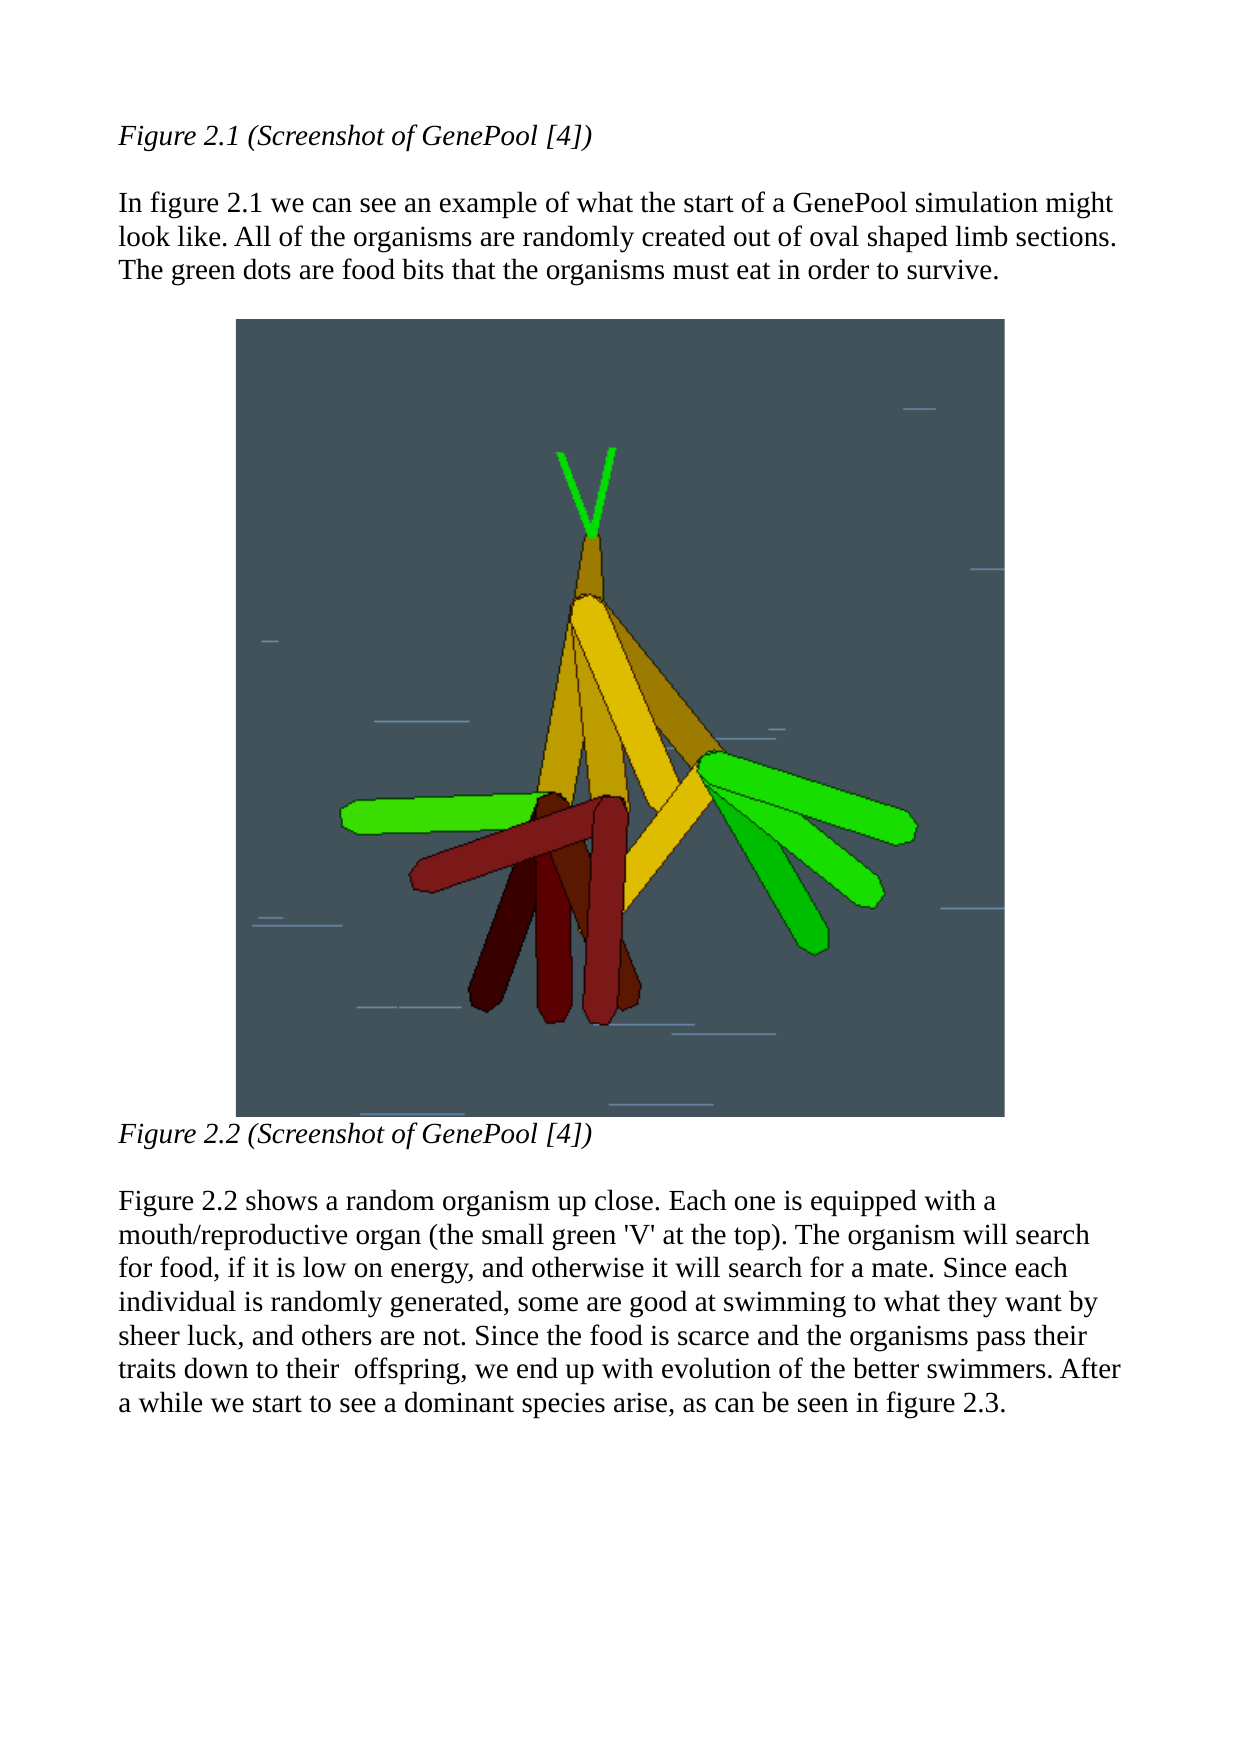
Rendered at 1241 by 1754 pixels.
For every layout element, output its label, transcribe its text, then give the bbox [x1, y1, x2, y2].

text Figure 2.1 (Screenshot of GenePool [4]) [118, 118, 1122, 152]
text In figure 2.1 we can see an example of what the start of a GenePool simulation might look like. All of the organisms are randomly created out of oval shaped limb sections. The green dots are food bits that the organisms must eat in order to survive. [118, 185, 1122, 286]
text Figure 2.2 shows a random organism up close. Each one is equipped with a mouth/reproductive organ (the small green 'V' at the top). The organism will search for food, if it is low on energy, and otherwise it will search for a mate. Since each individual is randomly generated, some are good at swimming to what they want by sheer luck, and others are not. Since the food is scarce and the organisms pass their traits down to their offspring, we end up with evolution of the better swimmers. After a while we start to see a dominant species arise, as can be seen in figure 2.3. [118, 1183, 1122, 1418]
text Figure 2.2 (Screenshot of GenePool [4]) [118, 319, 1122, 1150]
